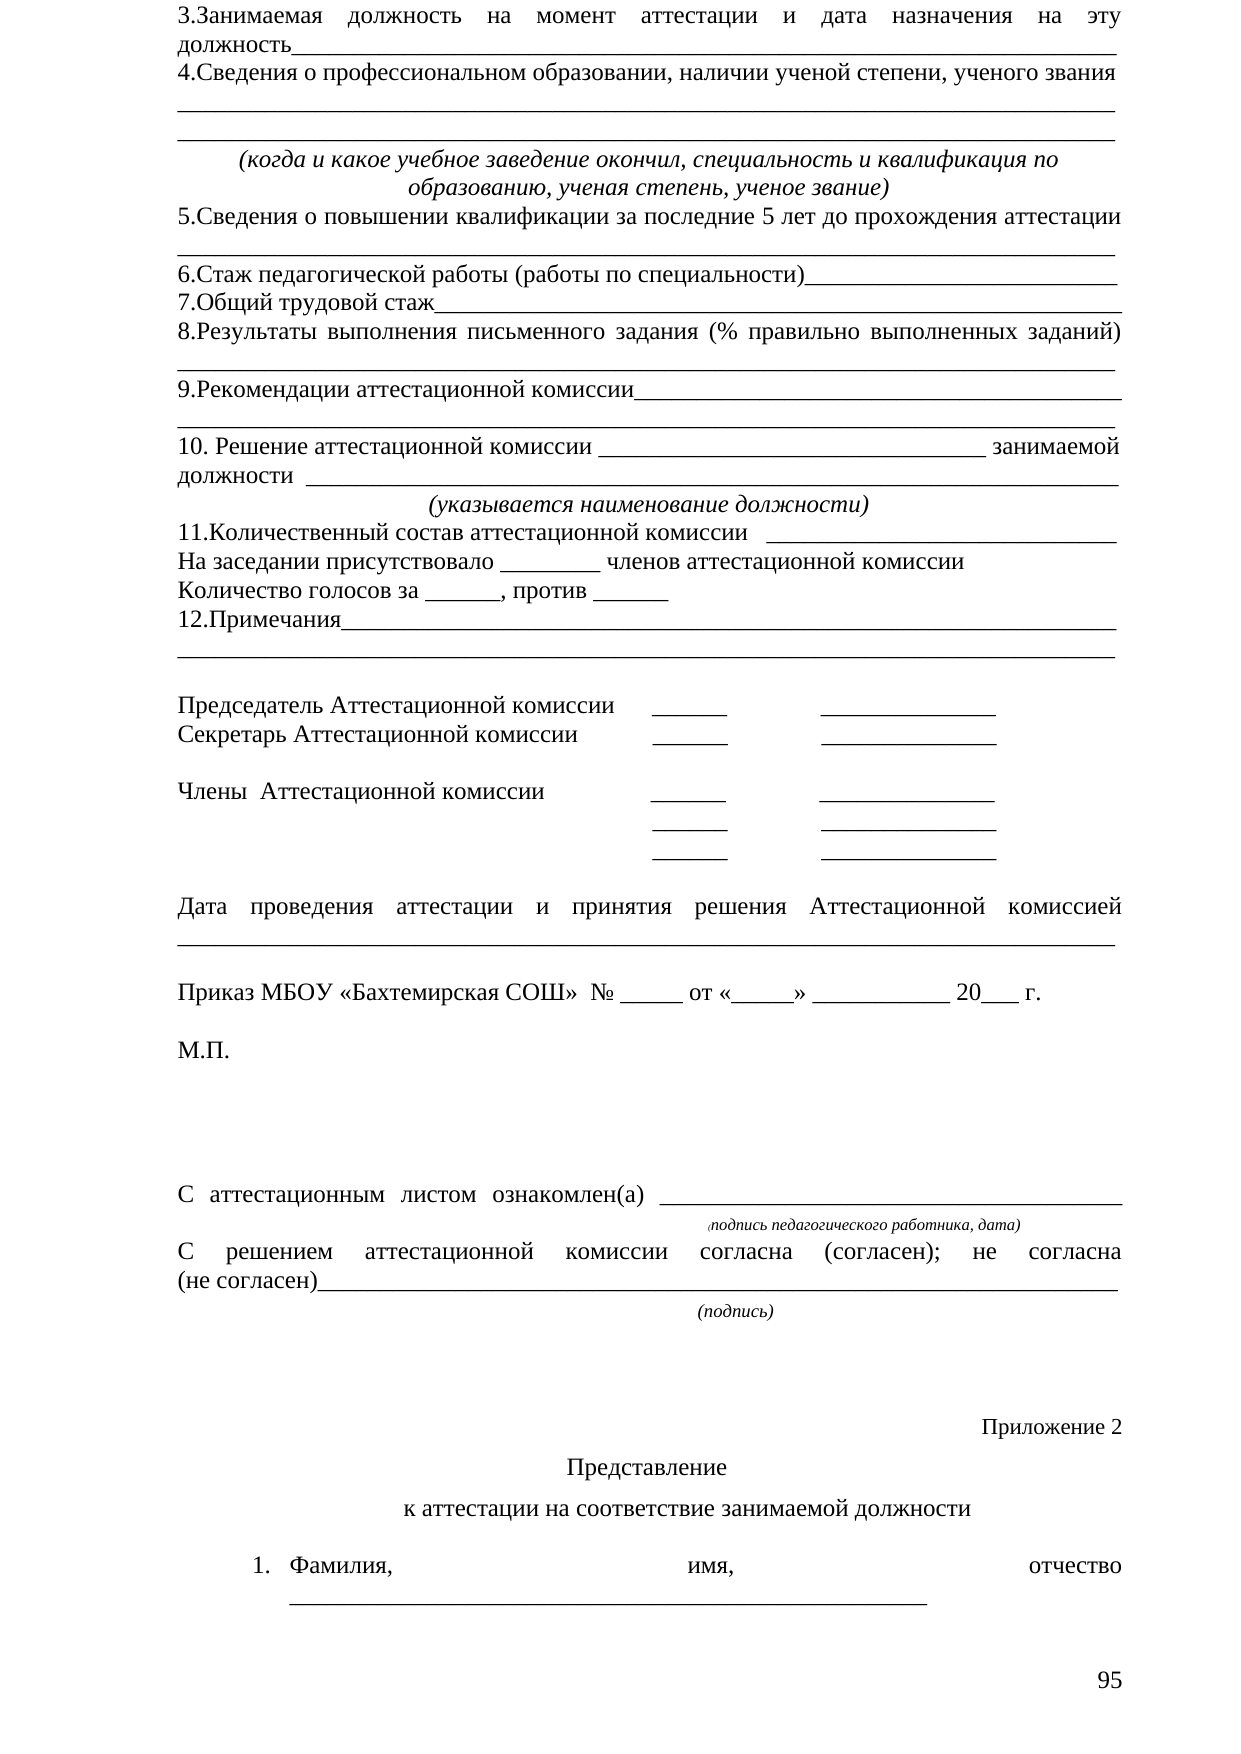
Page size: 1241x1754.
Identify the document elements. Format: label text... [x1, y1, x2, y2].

text ___________________________________________________________________________ [177, 402, 1122, 431]
text ___________________________________________________________________________ [177, 115, 1122, 144]
text 9.Рекомендации аттестационной комиссии_______________________________________ [177, 374, 1122, 402]
text (подпись) [177, 1294, 1122, 1322]
text 4.Сведения о профессиональном образовании, наличии ученой степени, ученого звания [177, 57, 1122, 86]
text 3.Занимаемая должность на момент аттестации и дата назначения на эту должность__________________________________________________________________ [177, 0, 1122, 57]
text Члены Аттестационной комиссии ______ ______________ [177, 776, 1122, 805]
text М.П. [177, 1035, 1122, 1064]
text ______ ______________ [177, 834, 1122, 862]
text Дата проведения аттестации и принятия решения Аттестационной комиссией ___________________________________________________________________________ [177, 891, 1122, 949]
text ______ ______________ [177, 805, 1122, 834]
text к аттестации на соответствие занимаемой должности [177, 1493, 1122, 1522]
text 11.Количественный состав аттестационной комиссии ____________________________ [177, 517, 1122, 546]
text 5.Сведения о повышении квалификации за последние 5 лет до прохождения аттестации ___________________________________________________________________________ [177, 201, 1122, 259]
text На заседании присутствовало ________ членов аттестационной комиссии [177, 546, 1122, 575]
text 12.Примечания______________________________________________________________ [177, 604, 1122, 632]
text С аттестационным листом ознакомлен(а) _____________________________________ (подпись педагогического работника, дата) [177, 1179, 1122, 1236]
text 8.Результаты выполнения письменного задания (% правильно выполненных заданий) ___________________________________________________________________________ [177, 316, 1122, 374]
text (когда и какое учебное заведение окончил, специальность и квалификация по образованию, ученая степень, ученое звание) [177, 144, 1122, 201]
text Количество голосов за ______, против ______ [177, 575, 1122, 604]
text Председатель Аттестационной комиссии ______ ______________ [177, 690, 1122, 719]
text Представление [177, 1452, 1122, 1480]
text 6.Стаж педагогической работы (работы по специальности)_________________________ [177, 259, 1122, 287]
text Приложение 2 [177, 1413, 1122, 1439]
text 7.Общий трудовой стаж_______________________________________________________ [177, 287, 1122, 316]
text ___________________________________________________________________________ [177, 632, 1122, 661]
text Секретарь Аттестационной комиссии ______ ______________ [177, 719, 1122, 747]
text 10. Решение аттестационной комиссии _______________________________ занимаемой должности _________________________________________________________________ [177, 431, 1122, 489]
text ___________________________________________________________________________ [177, 86, 1122, 115]
text С решением аттестационной комиссии согласна (согласен); не согласна (не согласен)________________________________________________________________ [177, 1236, 1122, 1294]
list Фамилия, имя, отчество ___________________________________________________ [252, 1550, 1122, 1608]
text (указывается наименование должности) [177, 489, 1122, 517]
text Приказ МБОУ «Бахтемирская СОШ» № _____ от «_____» ___________ 20___ г. [177, 977, 1122, 1006]
